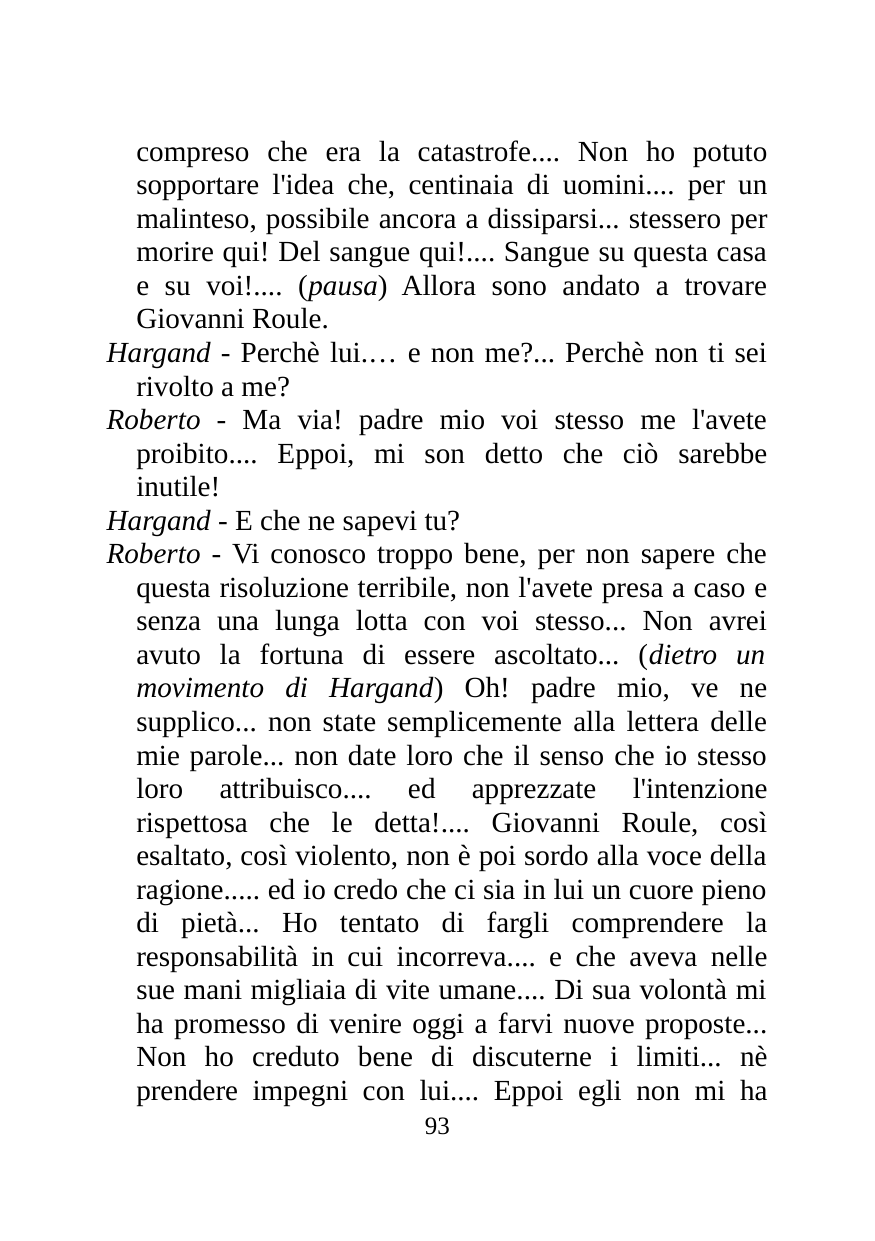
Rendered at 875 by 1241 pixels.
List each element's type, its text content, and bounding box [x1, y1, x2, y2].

text Roberto - Vi conosco troppo bene, per non sapere che questa risoluzione terribile, non l'avete presa a caso e senza una lunga lotta con voi stesso... Non avrei avuto la fortuna di essere ascoltato... (dietro un movimento di Hargand) Oh! padre mio, ve ne supplico... non state semplicemente alla lettera delle mie parole... non date loro che il senso che io stesso loro attribuisco.... ed apprezzate l'intenzione rispettosa che le detta!.... Giovanni Roule, così esaltato, così violento, non è poi sordo alla voce della ragione..... ed io credo che ci sia in lui un cuore pieno di pietà... Ho tentato di fargli comprendere la responsabilità in cui incorreva.... e che aveva nelle sue mani migliaia di vite umane.... Di sua volontà mi ha promesso di venire oggi a farvi nuove proposte... Non ho creduto bene di discuterne i limiti... nè prendere impegni con lui.... Eppoi egli non mi ha [106, 536, 768, 1107]
text compreso che era la catastrofe.... Non ho potuto sopportare l'idea che, centinaia di uomini.... per un malinteso, possibile ancora a dissiparsi... stessero per morire qui! Del sangue qui!.... Sangue su questa casa e su voi!.... (pausa) Allora sono andato a trovare Giovanni Roule. [106, 134, 768, 335]
text Hargand - Perchè lui.… e non me?... Perchè non ti sei rivolto a me? [106, 335, 768, 402]
text Hargand - E che ne sapevi tu? [106, 503, 768, 536]
text Roberto - Ma via! padre mio voi stesso me l'avete proibito.... Eppoi, mi son detto che ciò sarebbe inutile! [106, 402, 768, 503]
